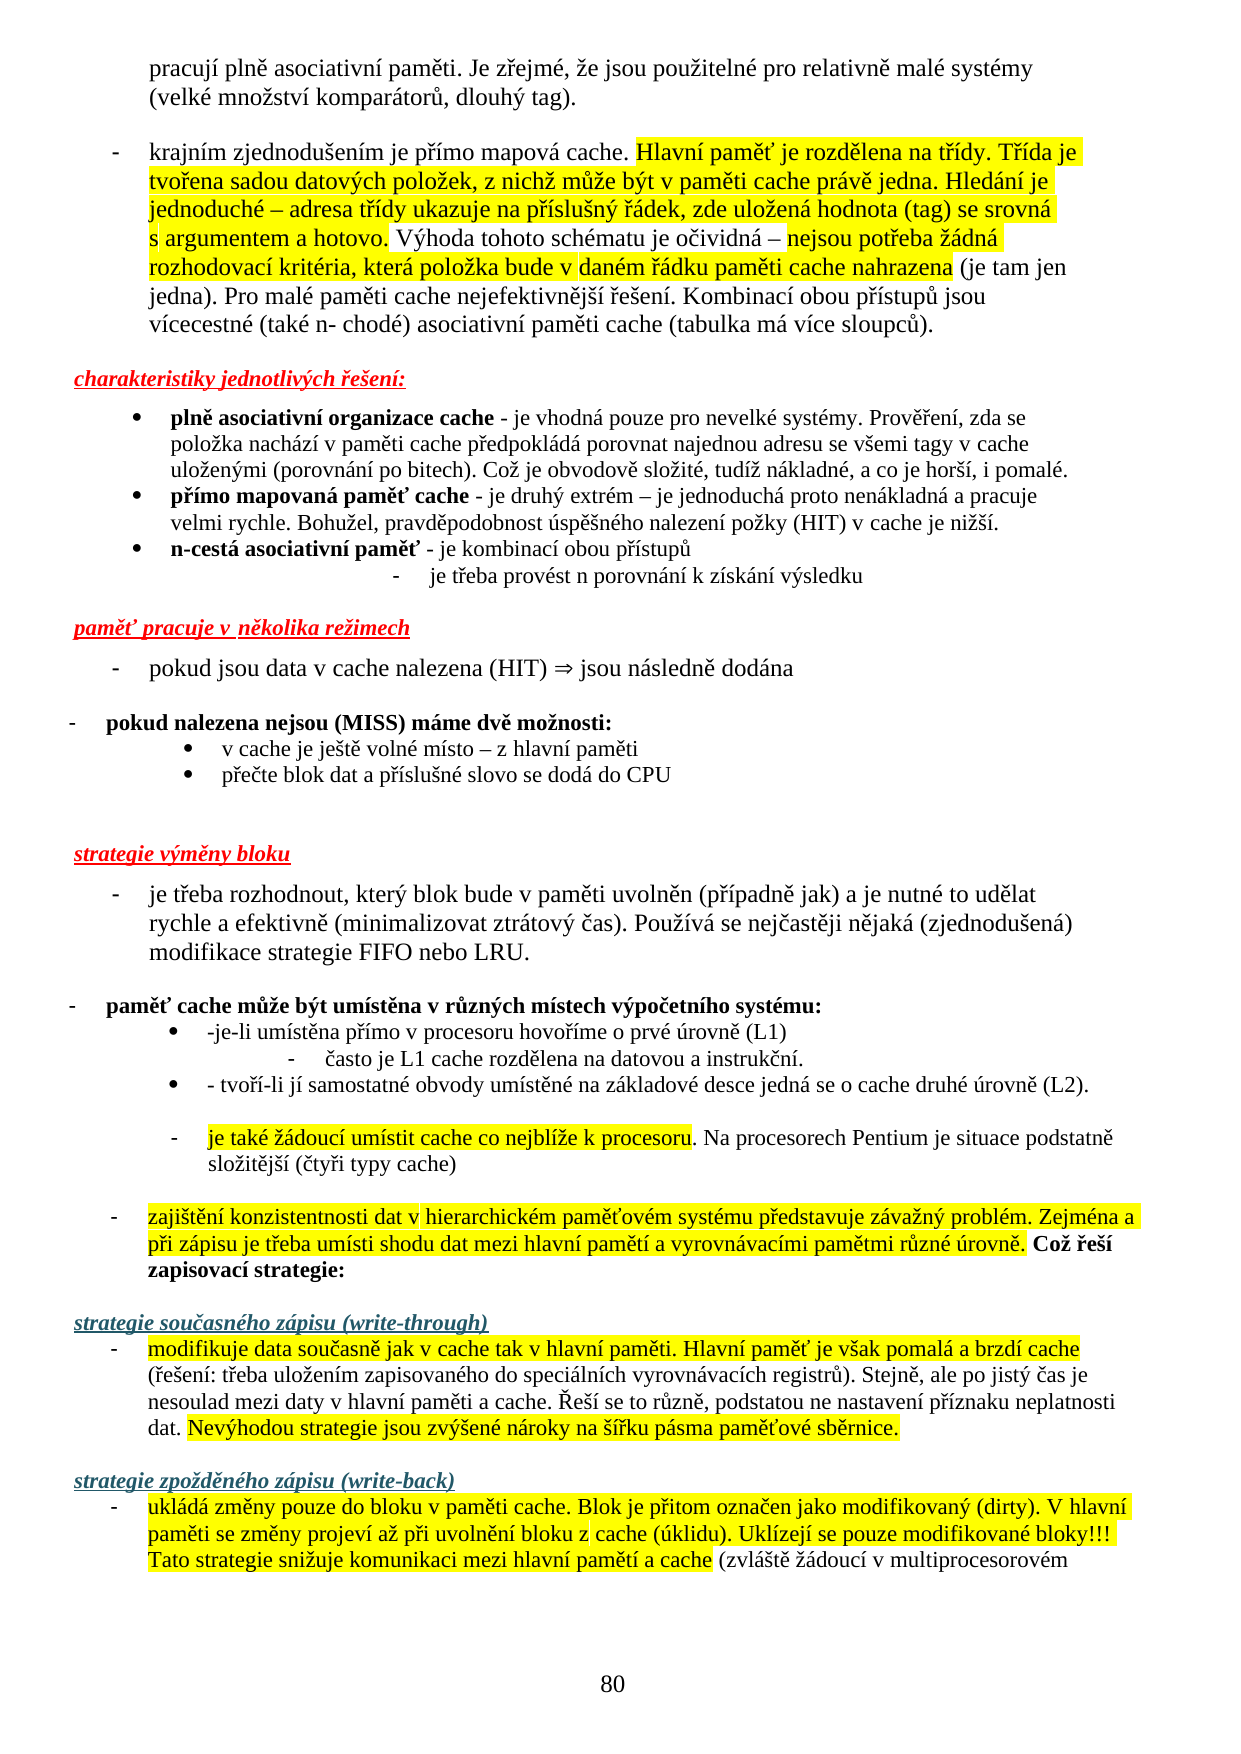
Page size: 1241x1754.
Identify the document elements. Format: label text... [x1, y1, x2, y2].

list ukládá změny pouze do bloku v paměti cache. Blok je přitom označen jako modifikovaný (dirty). V hlavní paměti se změny projeví až při uvolnění bloku z cache (úklidu). Uklízejí se pouze modifikované bloky!!! Tato strategie snižuje komunikaci mezi hlavní pamětí a cache (zvláště žádoucí v multiprocesorovém [110, 1493, 1151, 1572]
list paměť cache může být umístěna v různých místech výpočetního systému: [90, 992, 1151, 1018]
text charakteristiky jednotlivých řešení: [74, 365, 1151, 391]
list často je L1 cache rozdělena na datovou a instrukční. [287, 1045, 1093, 1071]
list pracují plně asociativní paměti. Je zřejmé, že jsou použitelné pro relativně malé systémy (velké množství komparátorů, dlouhý tag). [133, 53, 1092, 111]
list v cache je ještě volné místo – z hlavní paměti [184, 735, 1093, 761]
list pokud jsou data v cache nalezena (HIT)  jsou následně dodána [133, 653, 1092, 682]
text paměť pracuje v několika režimech [74, 614, 1151, 641]
list -je-li umístěna přímo v procesoru hovoříme o prvé úrovně (L1) [169, 1018, 1093, 1045]
list n-cestá asociativní paměť - je kombinací obou přístupů [133, 535, 1093, 562]
list - tvoří-li jí samostatné obvody umístěné na základové desce jedná se o cache druhé úrovně (L2). [169, 1071, 1093, 1098]
list přímo mapovaná paměť cache - je druhý extrém – je jednoduchá proto nenákladná a pracuje velmi rychle. Bohužel, pravděpodobnost úspěšného nalezení požky (HIT) v cache je nižší. [133, 483, 1093, 535]
list plně asociativní organizace cache - je vhodná pouze pro nevelké systémy. Prověření, zda se položka nachází v paměti cache předpokládá porovnat najednou adresu se všemi tagy v cache uloženými (porovnání po bitech). Což je obvodově složité, tudíž nákladné, a co je horší, i pomalé. [133, 403, 1093, 483]
text strategie současného zápisu (write-through) [74, 1309, 1151, 1335]
list je třeba rozhodnout, který blok bude v paměti uvolněn (případně jak) a je nutné to udělat rychle a efektivně (minimalizovat ztrátový čas). Používá se nejčastěji nějaká (zjednodušená) modifikace strategie FIFO nebo LRU. [133, 879, 1092, 966]
list je třeba provést n porovnání k získání výsledku [413, 562, 1093, 588]
list pokud nalezena nejsou (MISS) máme dvě možnosti: [90, 708, 1151, 735]
list je také žádoucí umístit cache co nejblíže k procesoru. Na procesorech Pentium je situace podstatně složitější (čtyři typy cache) [170, 1124, 1151, 1177]
text strategie zpožděného zápisu (write-back) [74, 1467, 1151, 1493]
text strategie výměny bloku [74, 840, 1151, 867]
list modifikuje data současně jak v cache tak v hlavní paměti. Hlavní paměť je však pomalá a brzdí cache (řešení: třeba uložením zapisovaného do speciálních vyrovnávacích registrů). Stejně, ale po jistý čas je nesoulad mezi daty v hlavní paměti a cache. Řeší se to různě, podstatou ne nastavení příznaku neplatnosti dat. Nevýhodou strategie jsou zvýšené nároky na šířku pásma paměťové sběrnice. [110, 1335, 1151, 1441]
list krajním zjednodušením je přímo mapová cache. Hlavní paměť je rozdělena na třídy. Třída je tvořena sadou datových položek, z nichž může být v paměti cache právě jedna. Hledání je jednoduché – adresa třídy ukazuje na příslušný řádek, zde uložená hodnota (tag) se srovná s argumentem a hotovo. Výhoda tohoto schématu je očividná – nejsou potřeba žádná rozhodovací kritéria, která položka bude v daném řádku paměti cache nahrazena (je tam jen jedna). Pro malé paměti cache nejefektivnější řešení. Kombinací obou přístupů jsou vícecestné (také n- chodé) asociativní paměti cache (tabulka má více sloupců). [133, 137, 1092, 338]
list přečte blok dat a příslušné slovo se dodá do CPU [184, 761, 1093, 788]
list zajištění konzistentnosti dat v hierarchickém paměťovém systému představuje závažný problém. Zejména a při zápisu je třeba umísti shodu dat mezi hlavní pamětí a vyrovnávacími pamětmi různé úrovně. Což řeší zapisovací strategie: [110, 1203, 1151, 1282]
